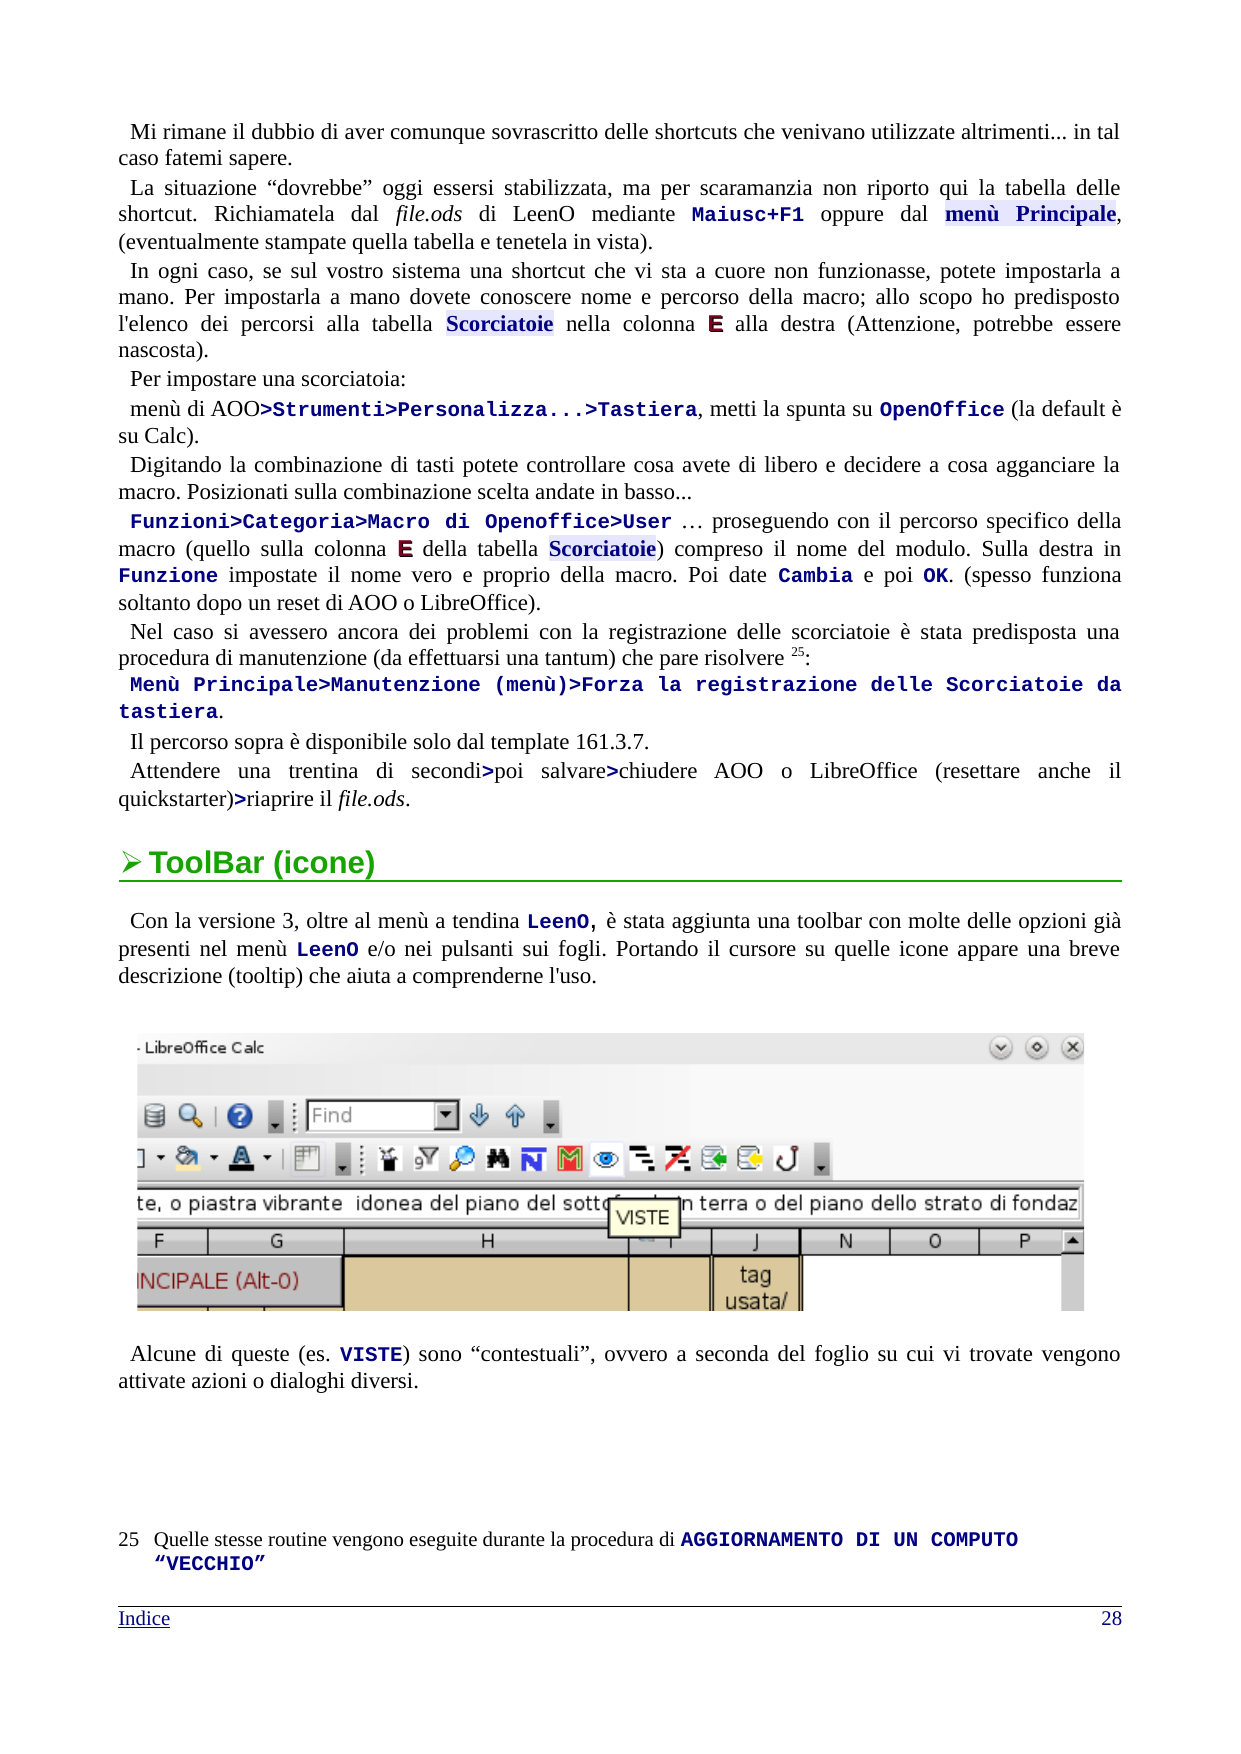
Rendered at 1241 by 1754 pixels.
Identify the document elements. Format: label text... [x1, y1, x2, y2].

text Digitando la combinazione di tasti potete controllare cosa avete di libero e decidere a cosa agganciare la macro. Posizionati sulla combinazione scelta andate in basso... [118, 452, 1122, 504]
text Alcune di queste (es. VISTE) sono “contestuali”, ovvero a seconda del foglio su cui vi trovate vengono attivate azioni o dialoghi diversi. [118, 1340, 1122, 1394]
text Il percorso sopra è disponibile solo dal template 161.3.7. [118, 728, 1122, 754]
text Nel caso si avessero ancora dei problemi con la registrazione delle scorciatoie è stata predisposta una procedura di manutenzione (da effettuarsi una tantum) che pare risolvere : [118, 618, 1122, 671]
text menù di AOO>Strumenti>Personalizza...>Tastiera, metti la spunta su OpenOffice (la default è su Calc). [118, 395, 1122, 449]
picture [137, 1033, 1085, 1311]
text Funzioni>Categoria>Macro di Openoffice>User … proseguendo con il percorso specifico della macro (quello sulla colonna E della tabella Scorciatoie) compreso il nome del modulo. Sulla destra in Funzione impostate il nome vero e proprio della macro. Poi date Cambia e poi OK. (spesso funziona soltanto dopo un reset di AOO o LibreOffice). [118, 507, 1122, 615]
text Attendere una trentina di secondi>poi salvare>chiudere AOO o LibreOffice (resettare anche il quickstarter)>riaprire il file.ods. [118, 757, 1122, 812]
text In ogni caso, se sul vostro sistema una shortcut che vi sta a cuore non funzionasse, potete impostarla a mano. Per impostarla a mano dovete conoscere nome e percorso della macro; allo scopo ho predisposto l'elenco dei percorsi alla tabella Scorciatoie nella colonna E alla destra (Attenzione, potrebbe essere nascosta). [118, 257, 1122, 362]
text Menù Principale>Manutenzione (menù)>Forza la registrazione delle Scorciatoie da tastiera. [118, 674, 1122, 725]
text Quelle stesse routine vengono eseguite durante la procedura di AGGIORNAMENTO DI UN COMPUTO “VECCHIO” [118, 1527, 1122, 1576]
text Mi rimane il dubbio di aver comunque sovrascritto delle shortcuts che venivano utilizzate altrimenti... in tal caso fatemi sapere. [118, 118, 1122, 171]
text Con la versione 3, oltre al menù a tendina LeenO, è stata aggiunta una toolbar con molte delle opzioni già presenti nel menù LeenO e/o nei pulsanti sui fogli. Portando il cursore su quelle icone appare una breve descrizione (tooltip) che aiuta a comprenderne l'uso. [118, 901, 1122, 989]
text Per impostare una scorciatoia: [118, 365, 1122, 392]
text La situazione “dovrebbe” oggi essersi stabilizzata, ma per scaramanzia non riporto qui la tabella delle shortcut. Richiamatela dal file.ods di LeenO mediante Maiusc+F1 oppure dal menù Principale, (eventualmente stampate quella tabella e tenetela in vista). [118, 174, 1122, 254]
subtitle ToolBar (icone) [119, 844, 1122, 880]
